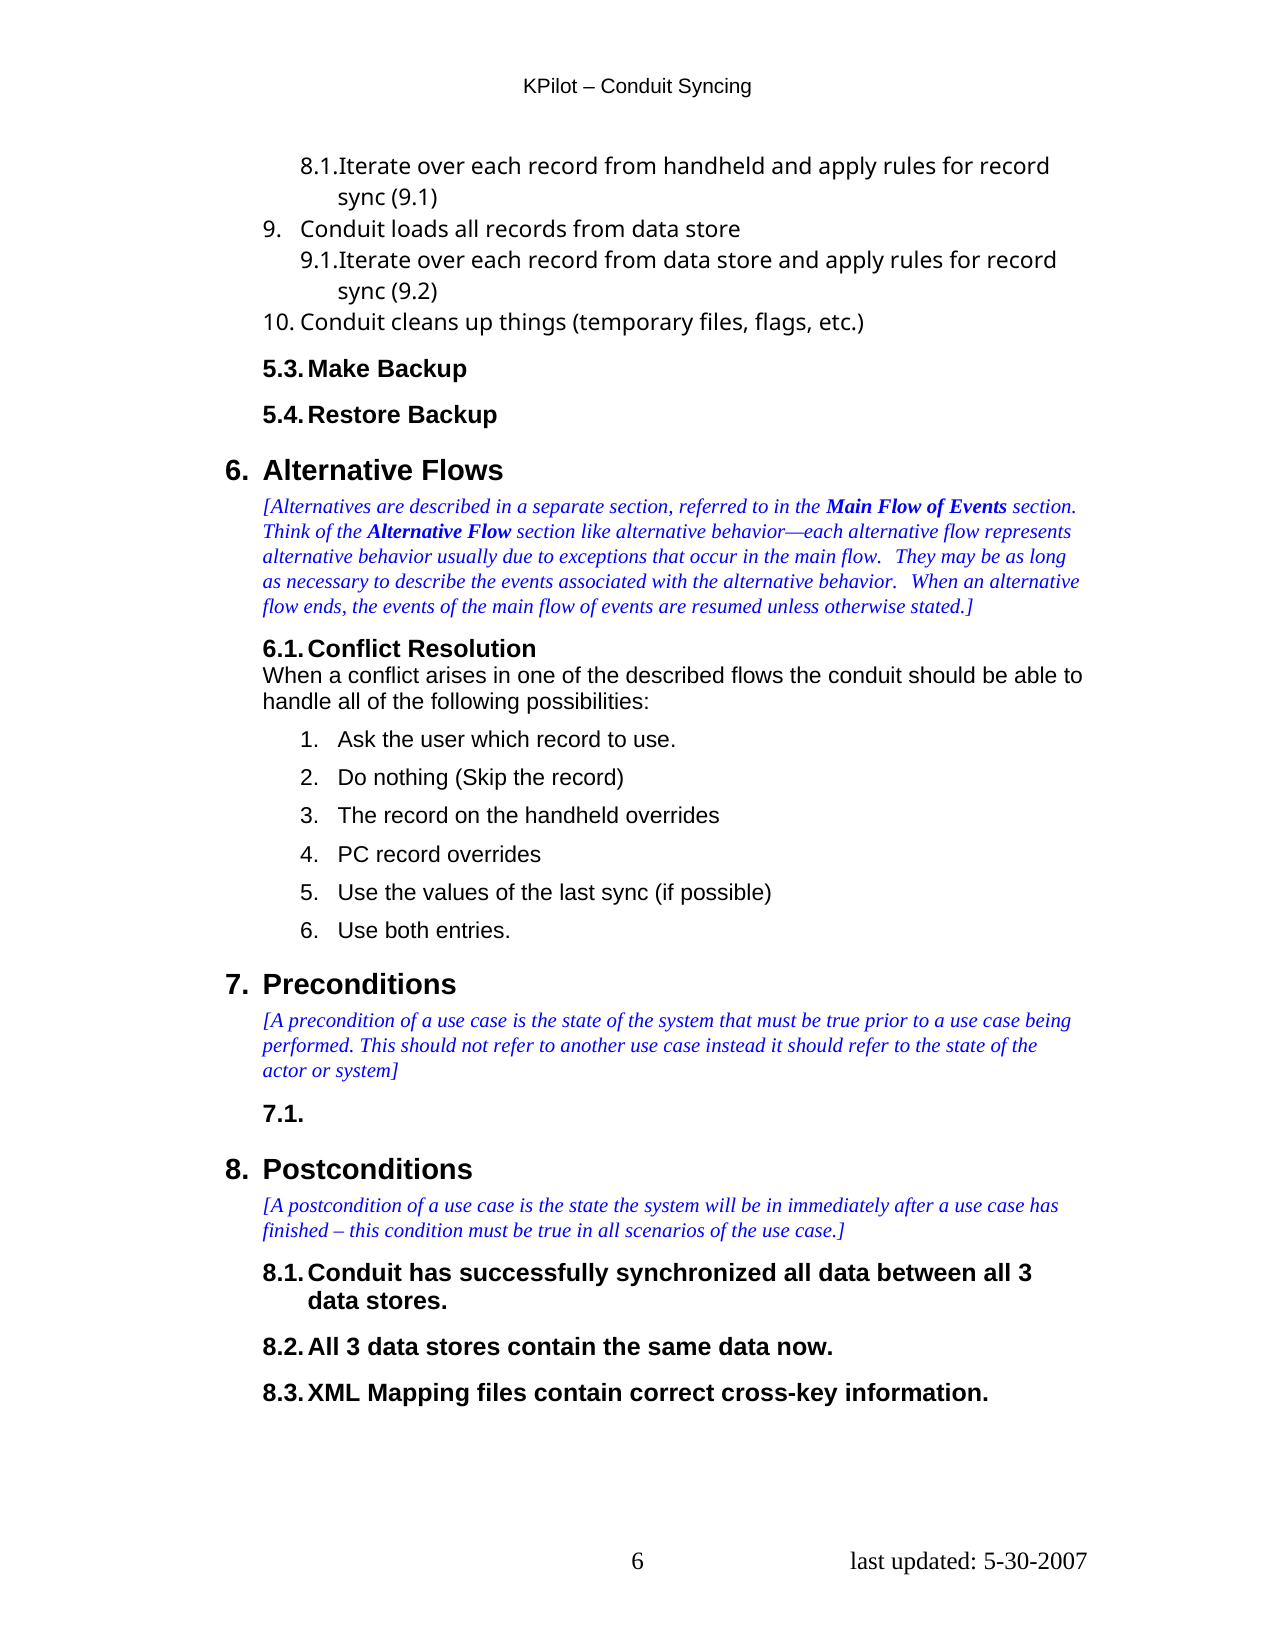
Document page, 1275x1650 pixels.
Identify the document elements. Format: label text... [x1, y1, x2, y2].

subtitle Conduit has successfully synchronized all data between all 3 data stores. [262, 1259, 1087, 1315]
subtitle Conflict Resolution [262, 635, 1087, 663]
list Iterate over each record from data store and apply rules for record sync (9.2) [300, 244, 1087, 306]
list Conduit loads all records from data store [262, 212, 1087, 244]
subtitle Postconditions [225, 1153, 1087, 1185]
text [Alternatives are described in a separate section, referred to in the Main Flow of Events section. Think of the Alternative Flow section like alternative behavior—each alternative flow represents alternative behavior usually due to exceptions that occur in the main flow. They may be as long as necessary to describe the events associated with the alternative behavior. When an alternative flow ends, the events of the main flow of events are resumed unless otherwise stated.] [262, 493, 1087, 618]
list PC record overrides [300, 841, 1087, 867]
subtitle XML Mapping files contain correct cross-key information. [262, 1378, 1087, 1406]
list The record on the handheld overrides [300, 803, 1087, 829]
subtitle Preconditions [225, 968, 1087, 1001]
text [A postcondition of a use case is the state the system will be in immediately after a use case has finished – this condition must be true in all scenarios of the use case.] [262, 1192, 1087, 1242]
subtitle Alternative Flows [225, 454, 1087, 486]
list Conduit cleans up things (temporary files, flags, etc.) [262, 306, 1087, 337]
list Ask the user which record to use. [300, 727, 1087, 753]
text When a conflict arises in one of the described flows the conduit should be able to handle all of the following possibilities: [262, 663, 1087, 714]
subtitle All 3 data stores contain the same data now. [262, 1333, 1087, 1361]
list Iterate over each record from handheld and apply rules for record sync (9.1) [300, 150, 1087, 212]
list Use both entries. [300, 918, 1087, 943]
subtitle Make Backup [262, 355, 1087, 383]
list Use the values of the last sync (if possible) [300, 879, 1087, 905]
text [A precondition of a use case is the state of the system that must be true prior to a use case being performed. This should not refer to another use case instead it should refer to the state of the actor or system] [262, 1007, 1087, 1082]
subtitle Restore Backup [262, 401, 1087, 429]
list Do nothing (Skip the record) [300, 765, 1087, 791]
